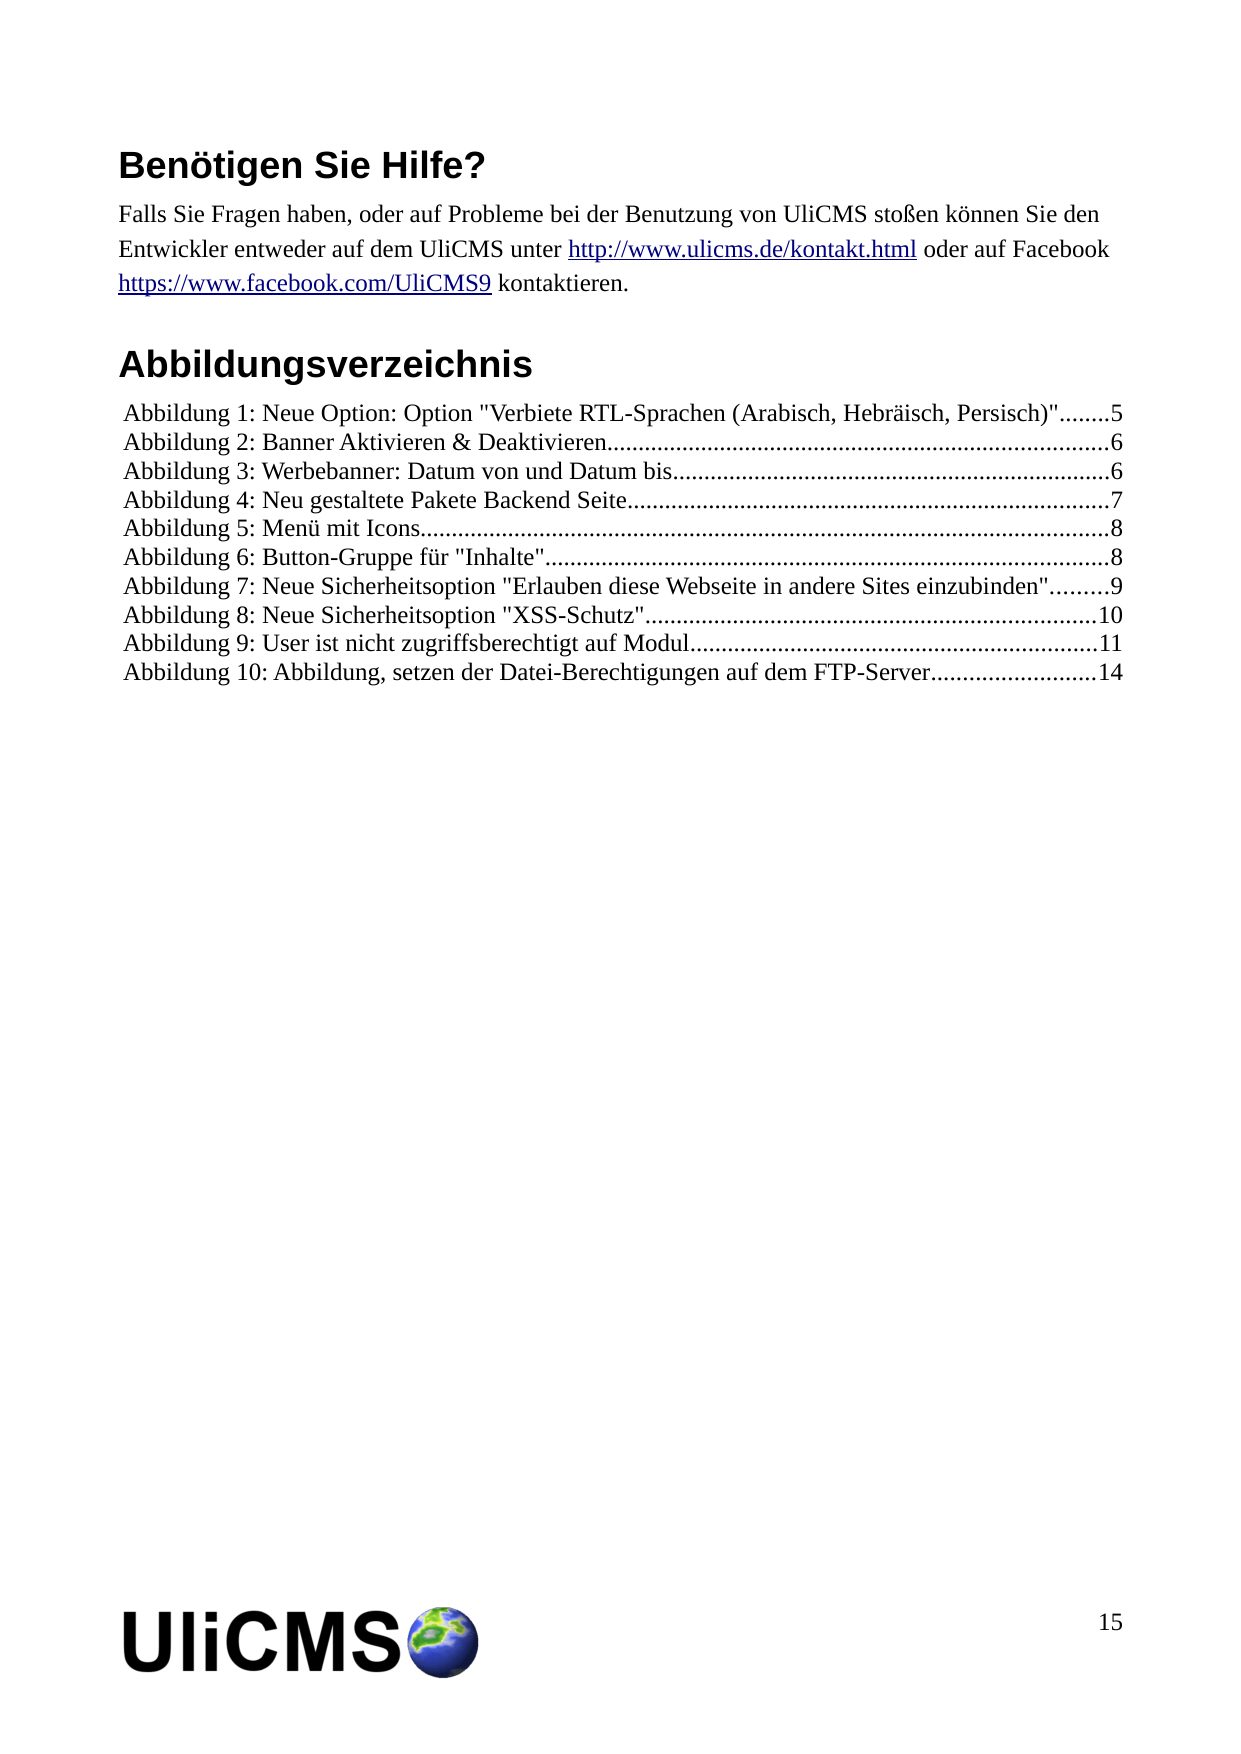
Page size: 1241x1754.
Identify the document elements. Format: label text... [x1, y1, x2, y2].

text Abbildung 10: Abbildung, setzen der Datei-Berechtigungen auf dem FTP-Server 14 [118, 657, 1123, 686]
text Abbildung 6: Button-Gruppe für "Inhalte" 8 [118, 542, 1123, 571]
text Abbildung 1: Neue Option: Option "Verbiete RTL-Sprachen (Arabisch, Hebräisch, Persisch)" 5 [118, 398, 1123, 427]
text Abbildung 4: Neu gestaltete Pakete Backend Seite 7 [118, 485, 1123, 513]
text Abbildung 2: Banner Aktivieren & Deaktivieren 6 [118, 427, 1123, 456]
picture [118, 1607, 479, 1681]
text Abbildung 5: Menü mit Icons 8 [118, 513, 1123, 542]
text Abbildung 9: User ist nicht zugriffsberechtigt auf Modul 11 [118, 628, 1123, 657]
text Abbildung 8: Neue Sicherheitsoption "XSS-Schutz" 10 [118, 600, 1123, 628]
subtitle Abbildungsverzeichnis [118, 342, 1123, 386]
text Abbildung 7: Neue Sicherheitsoption "Erlauben diese Webseite in andere Sites einzubinden" 9 [118, 571, 1123, 600]
text Falls Sie Fragen haben, oder auf Probleme bei der Benutzung von UliCMS stoßen können Sie den Entwickler entweder auf dem UliCMS unter http://www.ulicms.de/kontakt.html oder auf Facebook https://www.facebook.com/UliCMS9 kontaktieren. [118, 199, 1123, 297]
subtitle Benötigen Sie Hilfe? [118, 143, 1123, 187]
text Abbildung 3: Werbebanner: Datum von und Datum bis 6 [118, 456, 1123, 485]
